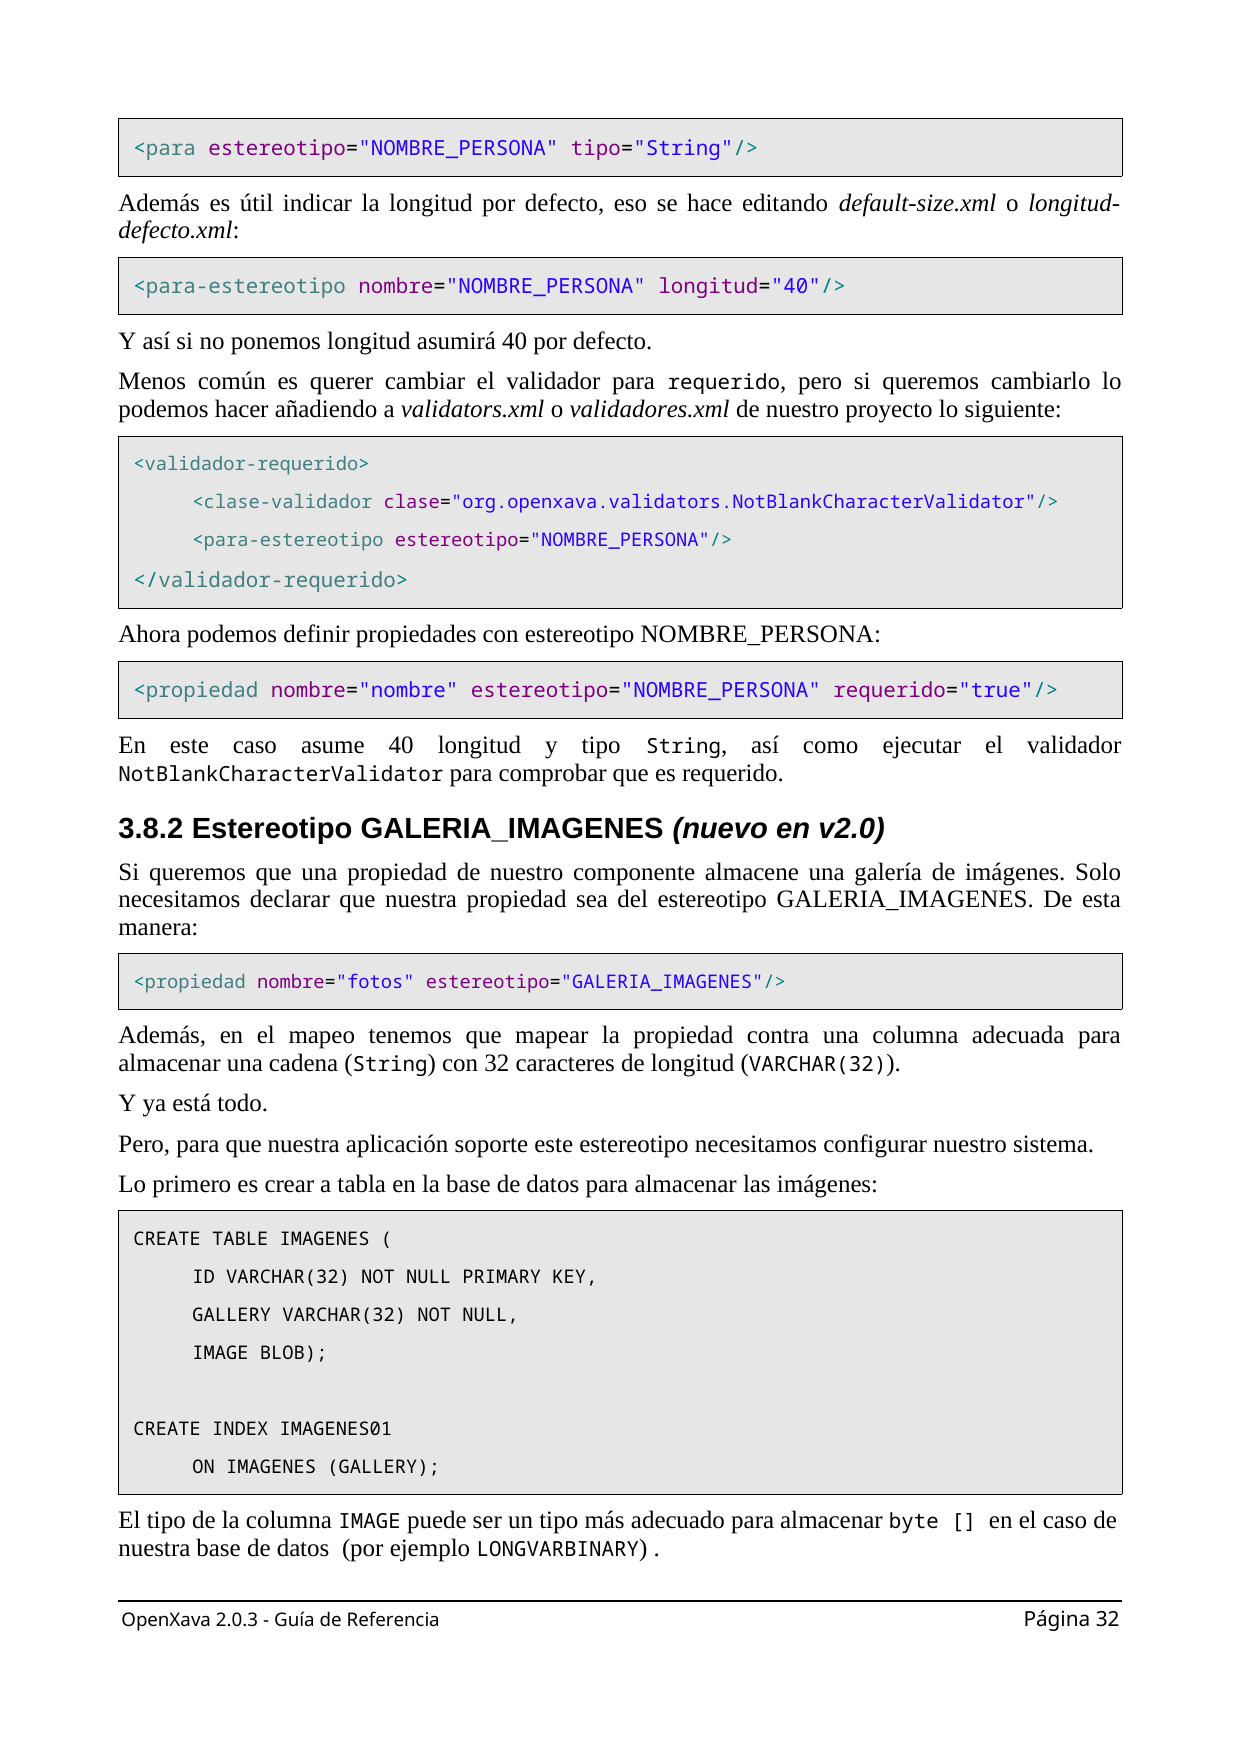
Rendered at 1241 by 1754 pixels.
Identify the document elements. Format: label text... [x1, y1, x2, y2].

text Pero, para que nuestra aplicación soporte este estereotipo necesitamos configurar nuestro sistema. [118, 1130, 1122, 1157]
text Si queremos que una propiedad de nuestro componente almacene una galería de imágenes. Solo necesitamos declarar que nuestra propiedad sea del estereotipo GALERIA_IMAGENES. De esta manera: [118, 858, 1122, 941]
text Lo primero es crear a tabla en la base de datos para almacenar las imágenes: [118, 1170, 1122, 1198]
text ID VARCHAR(32) NOT NULL PRIMARY KEY, [119, 1248, 1122, 1286]
subtitle Estereotipo GALERIA_IMAGENES (nuevo en v2.0) [118, 812, 1122, 845]
text El tipo de la columna IMAGE puede ser un tipo más adecuado para almacenar byte [] en el caso de nuestra base de datos (por ejemplo LONGVARBINARY) . [118, 1506, 1122, 1563]
text <clase-validador clase="org.openxava.validators.NotBlankCharacterValidator"/> [119, 474, 1122, 512]
text <propiedad nombre="nombre" estereotipo="NOMBRE_PERSONA" requerido="true"/> [119, 662, 1122, 718]
text <propiedad nombre="fotos" estereotipo="GALERIA_IMAGENES"/> [119, 954, 1122, 1009]
text <para-estereotipo estereotipo="NOMBRE_PERSONA"/> [119, 512, 1122, 550]
text IMAGE BLOB); [119, 1324, 1122, 1362]
text Además, en el mapeo tenemos que mapear la propiedad contra una columna adecuada para almacenar una cadena (String) con 32 caracteres de longitud (VARCHAR(32)). [118, 1021, 1122, 1077]
text Además es útil indicar la longitud por defecto, eso se hace editando default-size.xml o longitud-defecto.xml: [118, 189, 1122, 244]
text <para-estereotipo nombre="NOMBRE_PERSONA" longitud="40"/> [119, 258, 1122, 314]
text </validador-requerido> [119, 550, 1122, 608]
text <para estereotipo="NOMBRE_PERSONA" tipo="String"/> [119, 119, 1122, 176]
text Y así si no ponemos longitud asumirá 40 por defecto. [118, 327, 1122, 355]
text GALLERY VARCHAR(32) NOT NULL, [119, 1286, 1122, 1324]
text Menos común es querer cambiar el validador para requerido, pero si queremos cambiarlo lo podemos hacer añadiendo a validators.xml o validadores.xml de nuestro proyecto lo siguiente: [118, 367, 1122, 423]
text En este caso asume 40 longitud y tipo String, así como ejecutar el validador NotBlankCharacterValidator para comprobar que es requerido. [118, 731, 1122, 787]
text ON IMAGENES (GALLERY); [119, 1438, 1122, 1494]
text Y ya está todo. [118, 1089, 1122, 1117]
text CREATE INDEX IMAGENES01 [119, 1400, 1122, 1438]
text CREATE TABLE IMAGENES ( [119, 1211, 1122, 1248]
text <validador-requerido> [119, 437, 1122, 474]
text Ahora podemos definir propiedades con estereotipo NOMBRE_PERSONA: [118, 620, 1122, 648]
